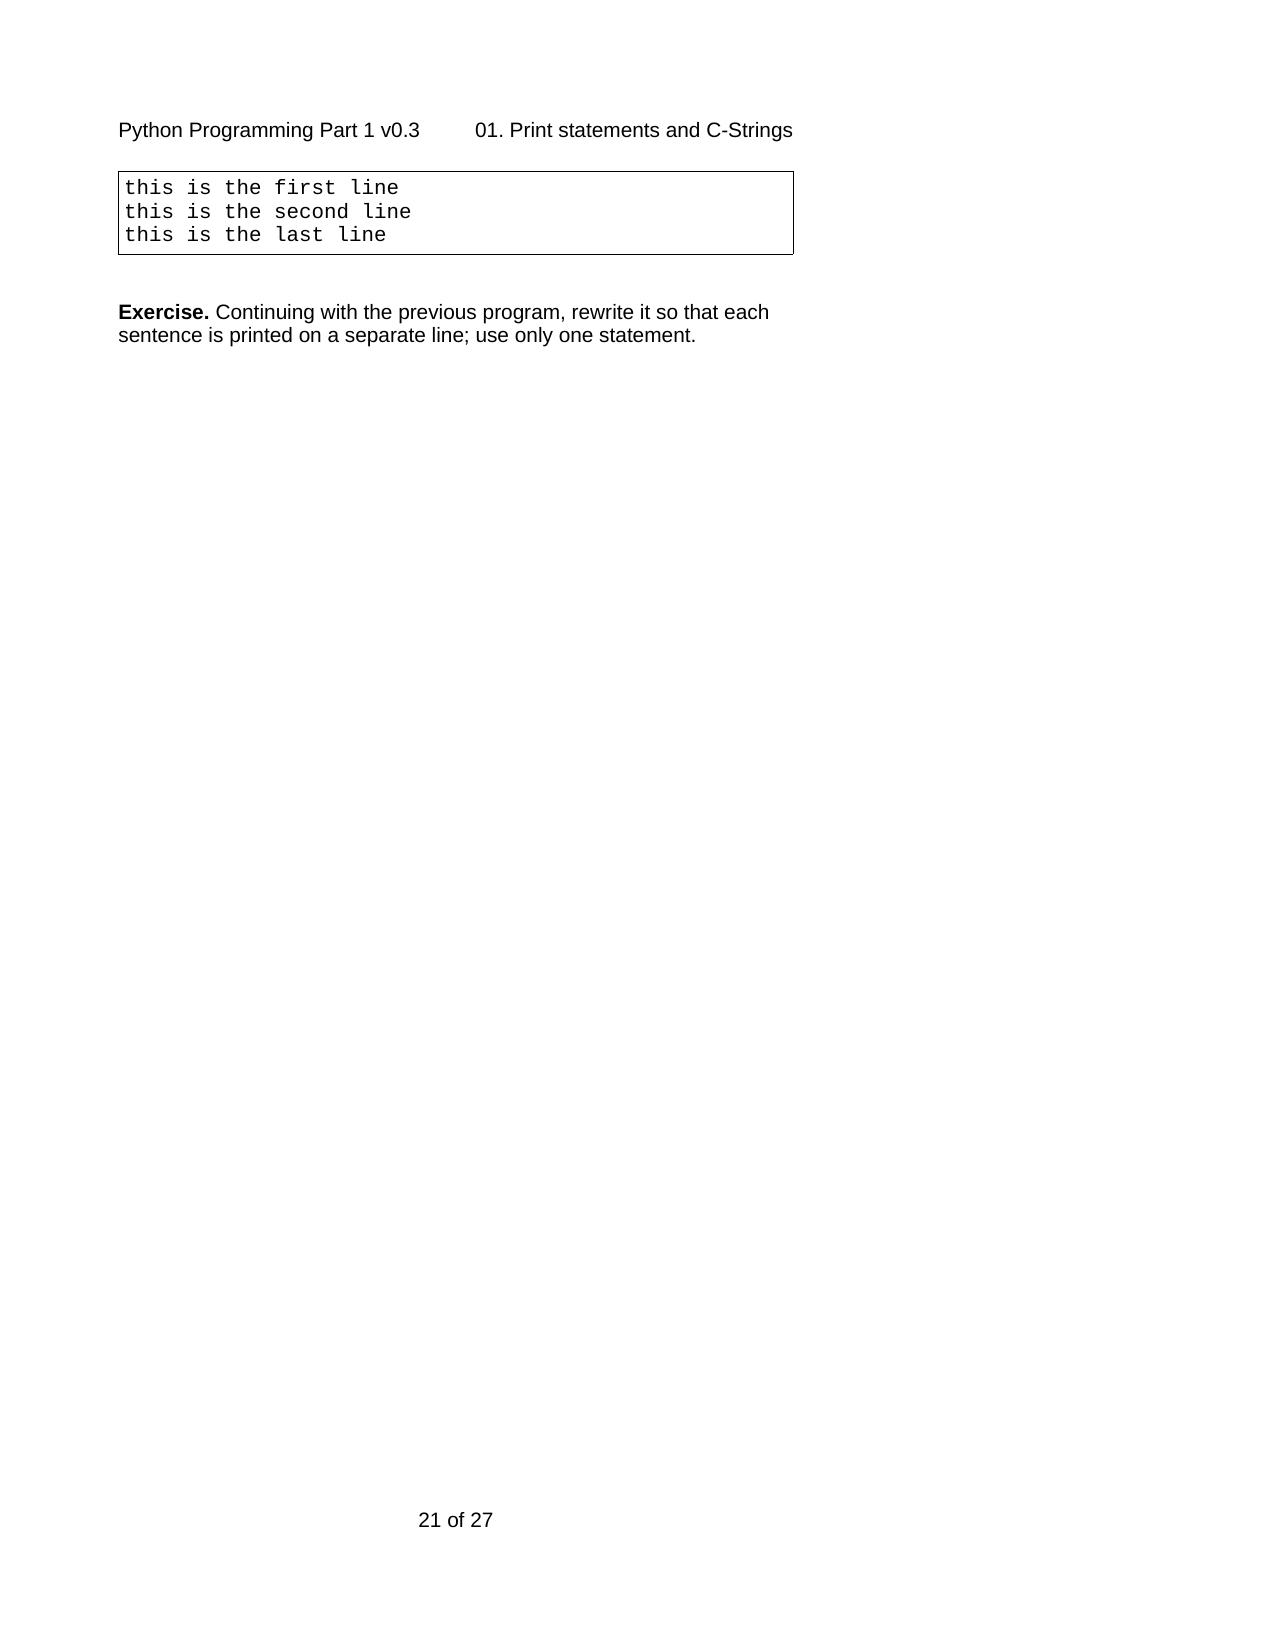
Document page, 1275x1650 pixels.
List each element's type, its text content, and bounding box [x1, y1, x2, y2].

table_header this is the first line this is the second line this is the last line [119, 172, 793, 254]
text Exercise. Continuing with the previous program, rewrite it so that each sentence is printed on a separate line; use only one statement. [118, 300, 793, 347]
